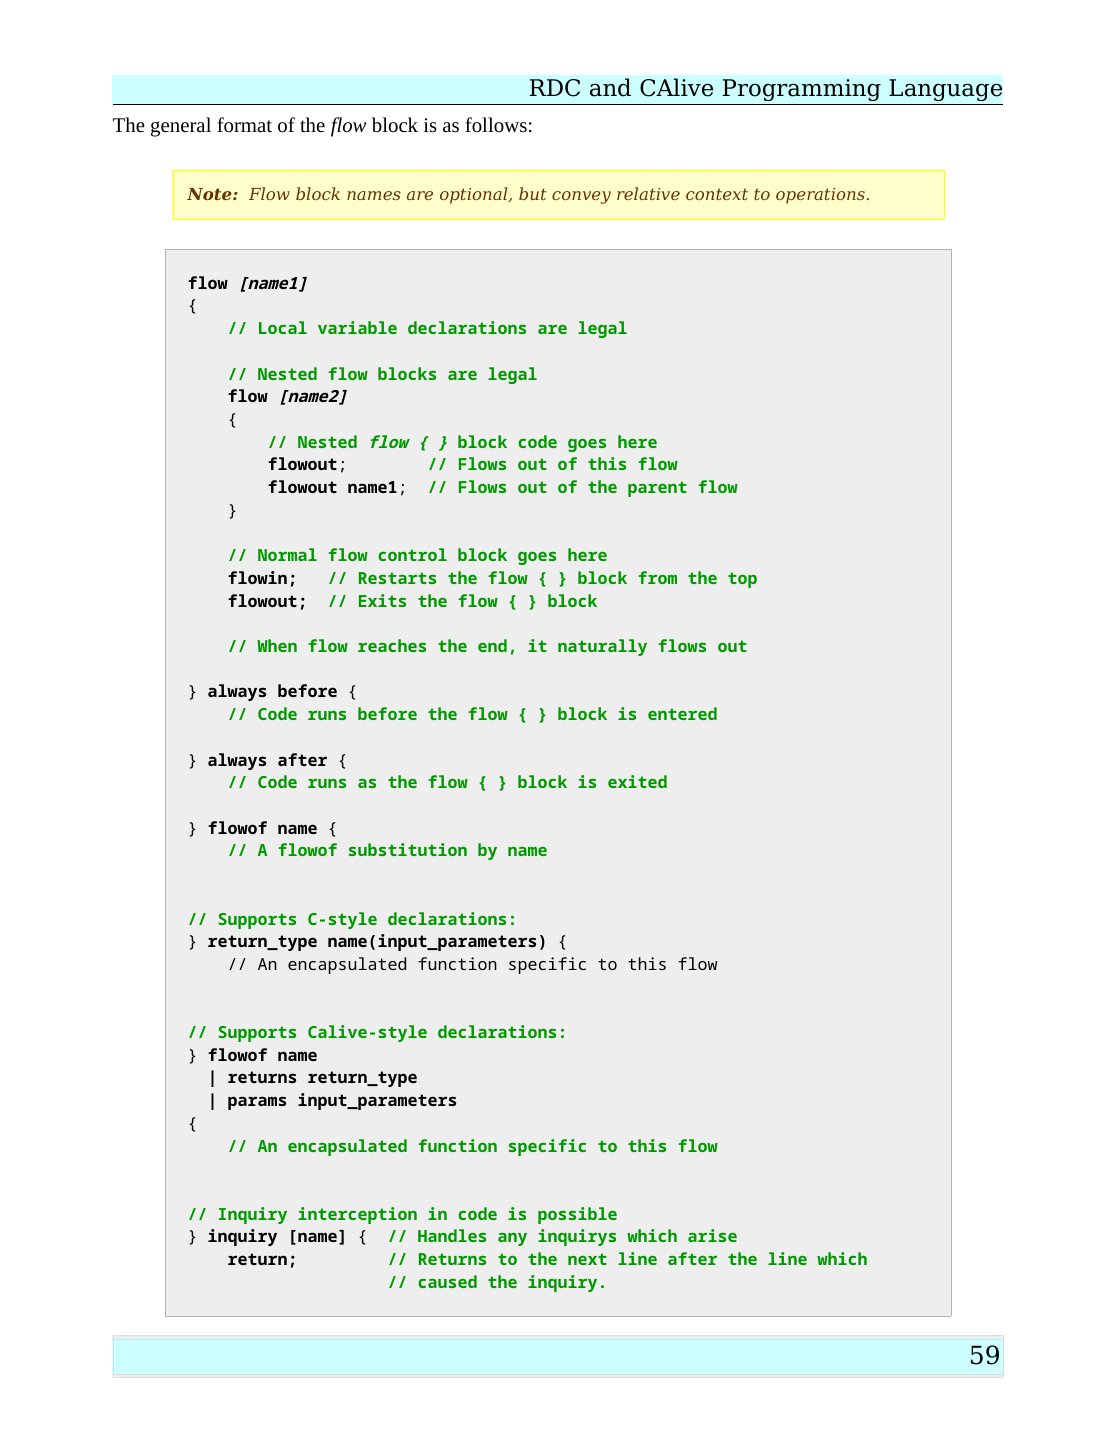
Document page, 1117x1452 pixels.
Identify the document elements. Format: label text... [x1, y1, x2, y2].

text Note: Flow block names are optional, but convey relative context to operations. [174, 171, 944, 219]
text flow [name1] { // Local variable declarations are legal // Nested flow blocks are legal flow [name2] { // Nested flow { } block code goes here flowout; // Flows out of this flow flowout name1; // Flows out of the parent flow } // Normal flow control block goes here flowin; // Restarts the flow { } block from the top flowout; // Exits the flow { } block // When flow reaches the end, it naturally flows out } always before { // Code runs before the flow { } block is entered } always after { // Code runs as the flow { } block is exited } flowof name { // A flowof substitution by name // Supports C-style declarations: } return_type name(input_parameters) { // An encapsulated function specific to this flow // Supports Calive-style declarations: } flowof name | returns return_type | params input_parameters { // An encapsulated function specific to this flow // Inquiry interception in code is possible } inquiry [name] { // Handles any inquirys which arise return; // Returns to the next line after the line which // caused the inquiry. [166, 250, 951, 1316]
text The general format of the flow block is as follows: [112, 112, 1003, 137]
